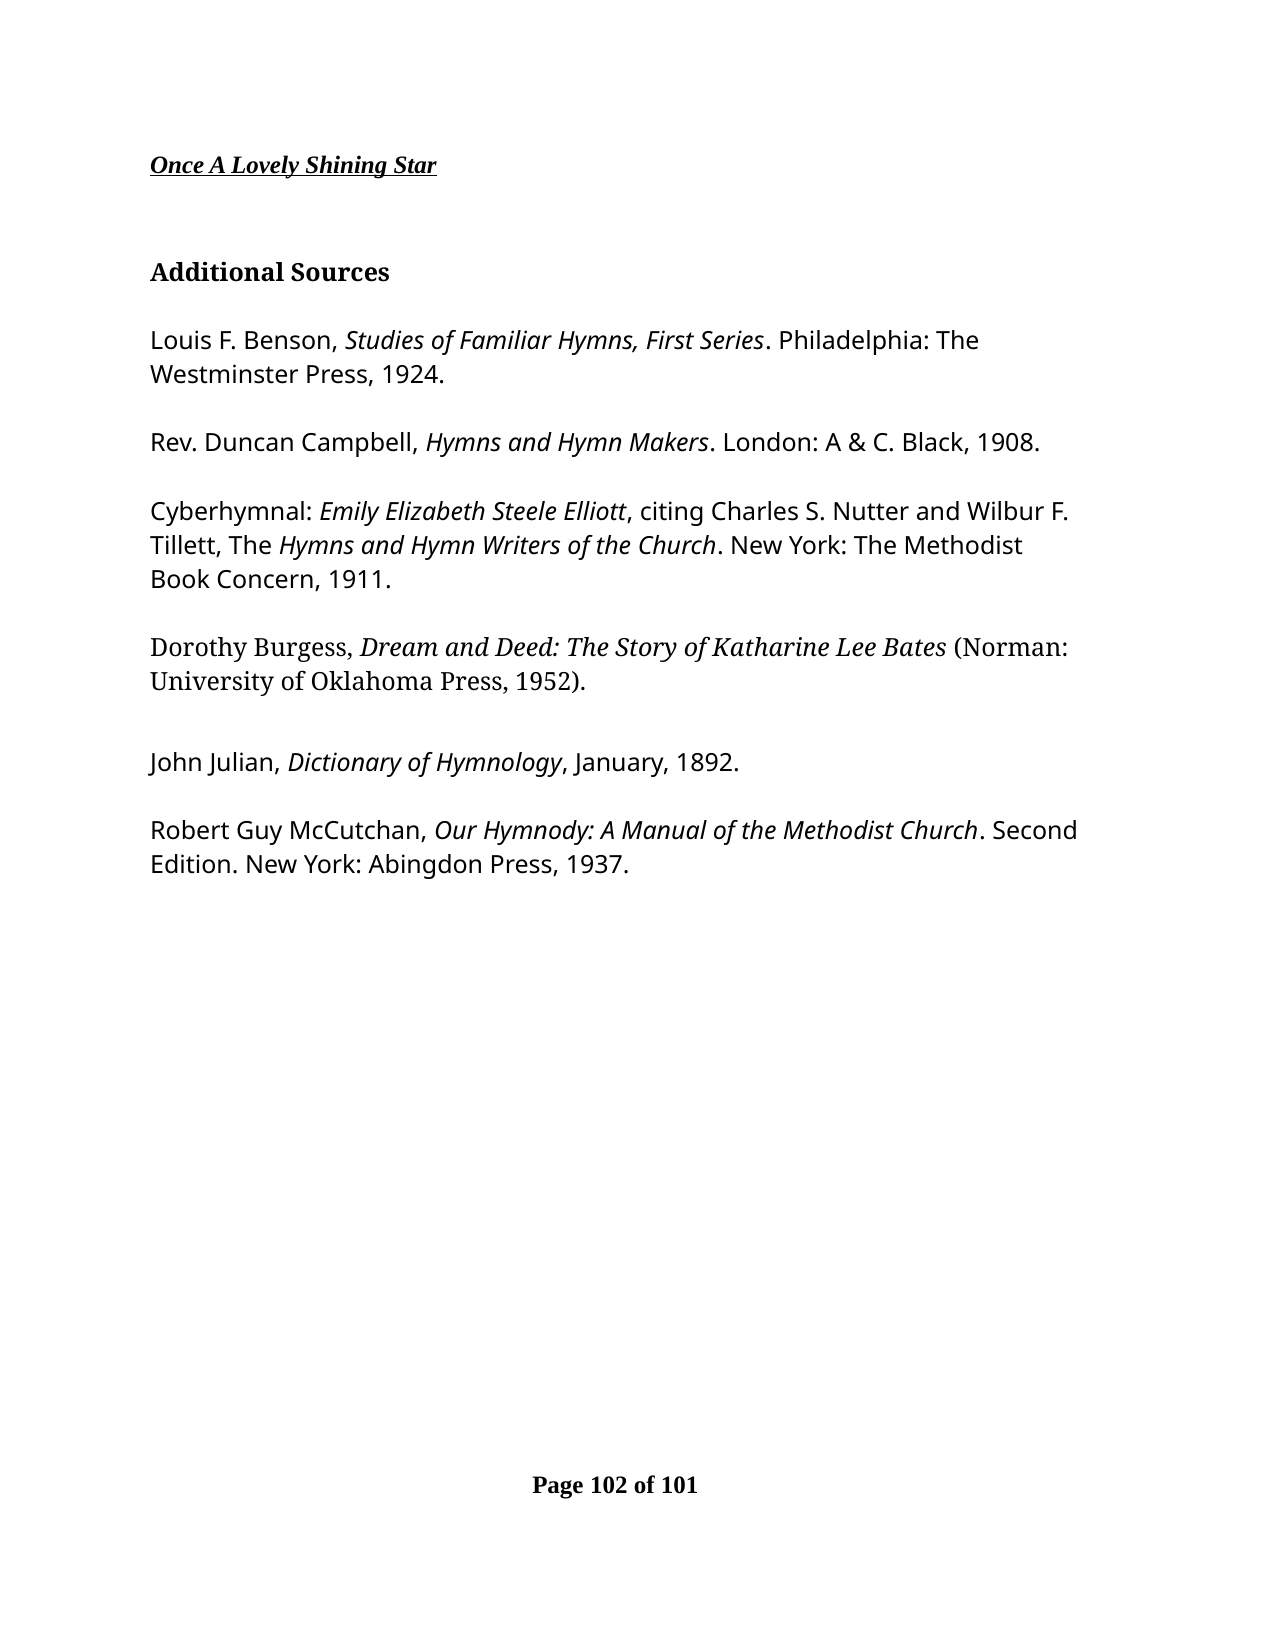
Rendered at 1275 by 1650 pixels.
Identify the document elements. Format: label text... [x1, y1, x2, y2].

text John Julian, Dictionary of Hymnology, January, 1892. [150, 744, 1080, 778]
text Louis F. Benson, Studies of Familiar Hymns, First Series. Philadelphia: The Westminster Press, 1924. [150, 323, 1080, 391]
text Rev. Duncan Campbell, Hymns and Hymn Makers. London: A & C. Black, 1908. [150, 425, 1080, 459]
text Additional Sources [150, 255, 1080, 289]
text Cyberhymnal: Emily Elizabeth Steele Elliott, citing Charles S. Nutter and Wilbur F. Tillett, The Hymns and Hymn Writers of the Church. New York: The Methodist Book Concern, 1911. [150, 493, 1080, 595]
text Dorothy Burgess, Dream and Deed: The Story of Katharine Lee Bates (Norman: University of Oklahoma Press, 1952). [150, 629, 1080, 698]
text Robert Guy McCutchan, Our Hymnody: A Manual of the Methodist Church. Second Edition. New York: Abingdon Press, 1937. [150, 812, 1080, 880]
